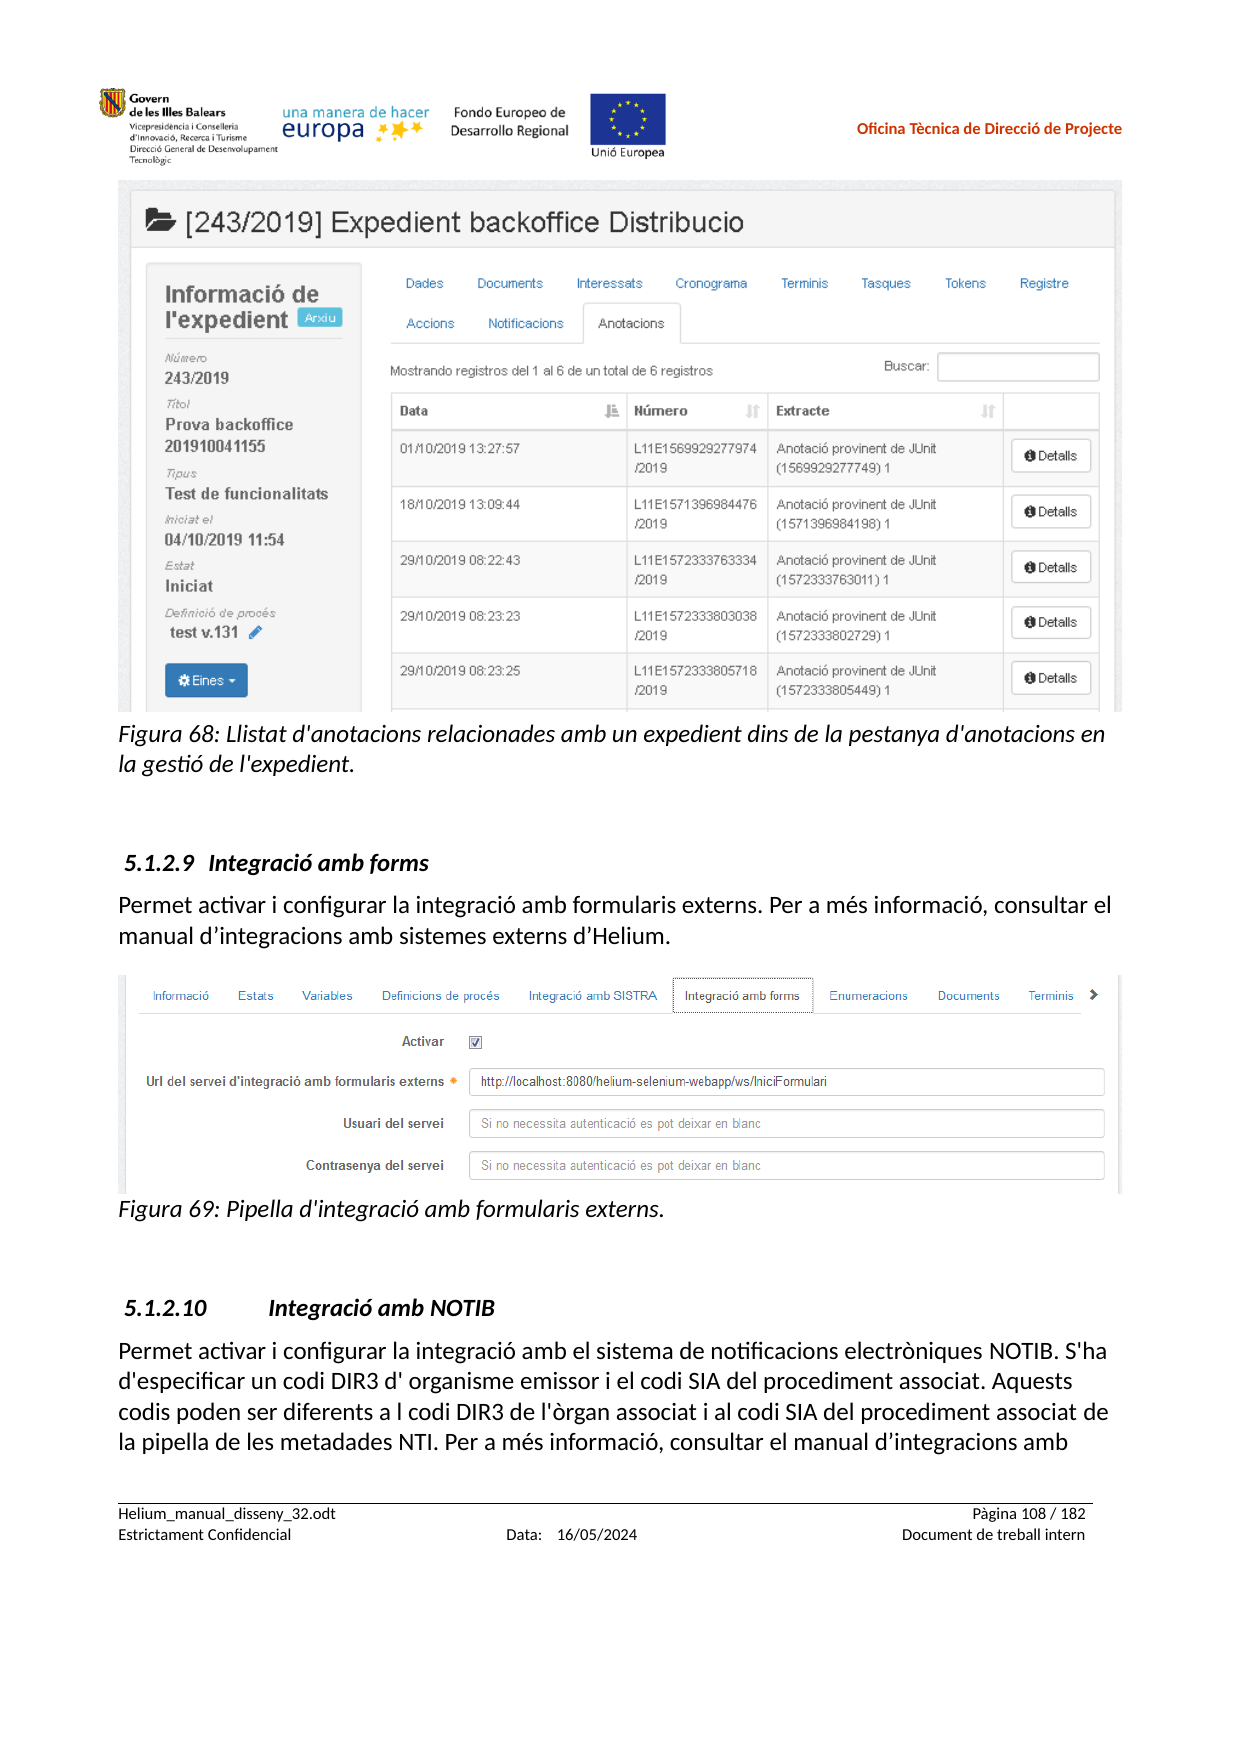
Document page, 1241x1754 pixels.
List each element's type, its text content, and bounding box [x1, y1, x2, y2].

picture [118, 975, 1123, 1194]
text Permet activar i configurar la integració amb el sistema de notificacions electròniques NOTIB. S'ha d'especificar un codi DIR3 d' organisme emissor i el codi SIA del procediment associat. Aquests codis poden ser diferents a l codi DIR3 de l'òrgan associat i al codi SIA del procediment associat de la pipella de les metadades NTI. Per a més informació, consultar el manual d’integracions amb [118, 1335, 1122, 1457]
picture [118, 180, 1123, 712]
subtitle Integració amb forms [118, 847, 1122, 877]
text Figura 69: Pipella d'integració amb formularis externs. [118, 1194, 1122, 1224]
picture [99, 87, 668, 166]
text Permet activar i configurar la integració amb formularis externs. Per a més informació, consultar el manual d’integracions amb sistemes externs d’Helium. [118, 889, 1122, 951]
text Figura 68: Llistat d'anotacions relacionades amb un expedient dins de la pestanya d'anotacions en la gestió de l'expedient. [118, 712, 1122, 779]
subtitle Integració amb NOTIB [118, 1292, 1122, 1322]
